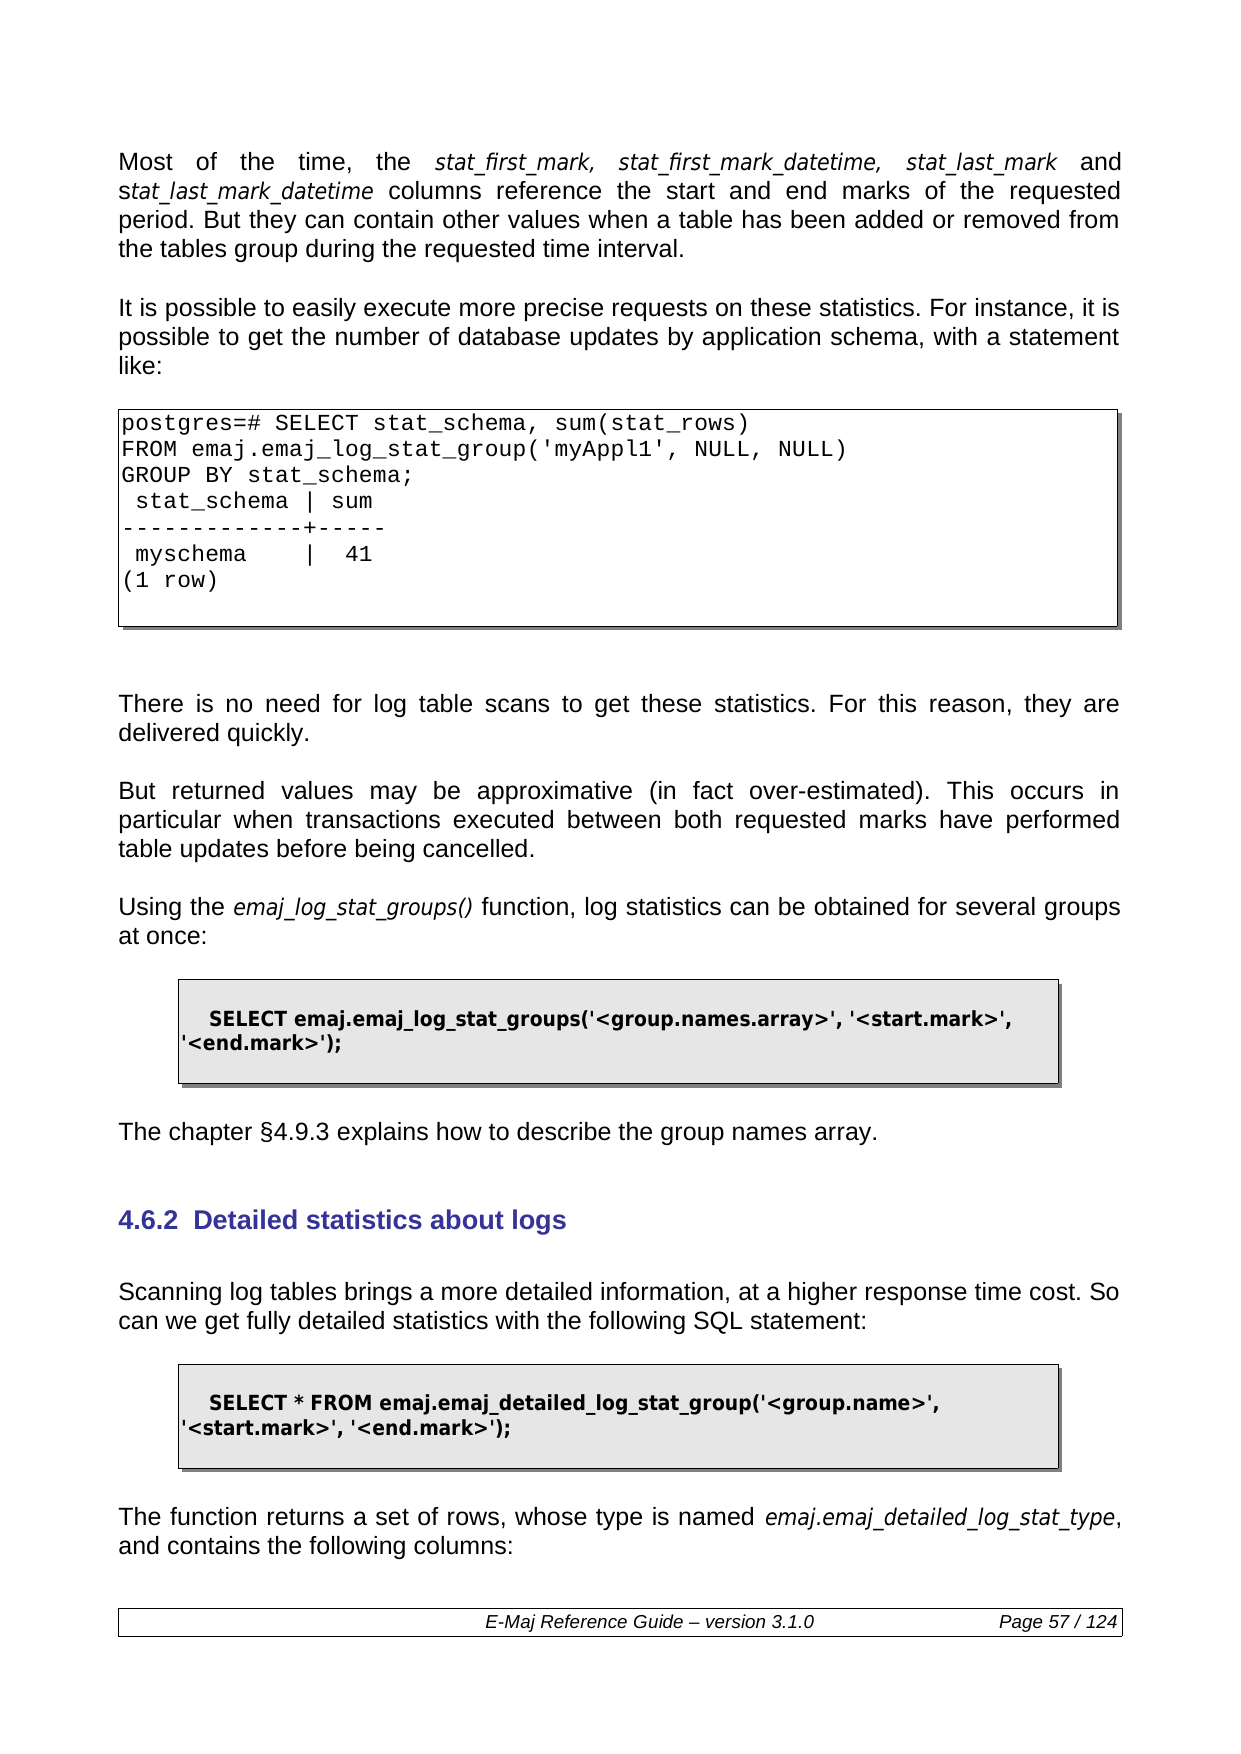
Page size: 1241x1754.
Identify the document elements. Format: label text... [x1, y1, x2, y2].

subtitle Detailed statistics about logs [118, 1204, 1122, 1235]
text SELECT * FROM emaj.emaj_detailed_log_stat_group('<group.name>', '<start.mark>', '<end.mark>'); [179, 1388, 1058, 1437]
text myschema | 41 [119, 539, 1117, 565]
text GROUP BY stat_schema; [119, 461, 1117, 487]
text Using the emaj_log_stat_groups() function, log statistics can be obtained for several groups at once: [118, 892, 1122, 950]
text The function returns a set of rows, whose type is named emaj.emaj_detailed_log_stat_type, and contains the following columns: [118, 1501, 1122, 1559]
text It is possible to easily execute more precise requests on these statistics. For instance, it is possible to get the number of database updates by application schema, with a statement like: [118, 292, 1122, 380]
text Most of the time, the stat_first_mark, stat_first_mark_datetime, stat_last_mark and stat_last_mark_datetime columns reference the start and end marks of the requested period. But they can contain other values when a table has been added or removed from the tables group during the requested time interval. [118, 147, 1122, 263]
text There is no need for log table scans to get these statistics. For this reason, they are delivered quickly. [118, 688, 1122, 747]
text FROM emaj.emaj_log_stat_group('myAppl1', NULL, NULL) [119, 435, 1117, 461]
text postgres=# SELECT stat_schema, sum(stat_rows) [119, 410, 1117, 435]
text -------------+----- [119, 513, 1117, 539]
text SELECT emaj.emaj_log_stat_groups('<group.names.array>', '<start.mark>', '<end.mark>'); [179, 1003, 1058, 1052]
text stat_schema | sum [119, 487, 1117, 513]
text But returned values may be approximative (in fact over-estimated). This occurs in particular when transactions executed between both requested marks have performed table updates before being cancelled. [118, 776, 1122, 863]
text The chapter §4.9.3 explains how to describe the group names array. [118, 1117, 1122, 1146]
text (1 row) [119, 565, 1117, 594]
text Scanning log tables brings a more detailed information, at a higher response time cost. So can we get fully detailed statistics with the following SQL statement: [118, 1277, 1122, 1335]
